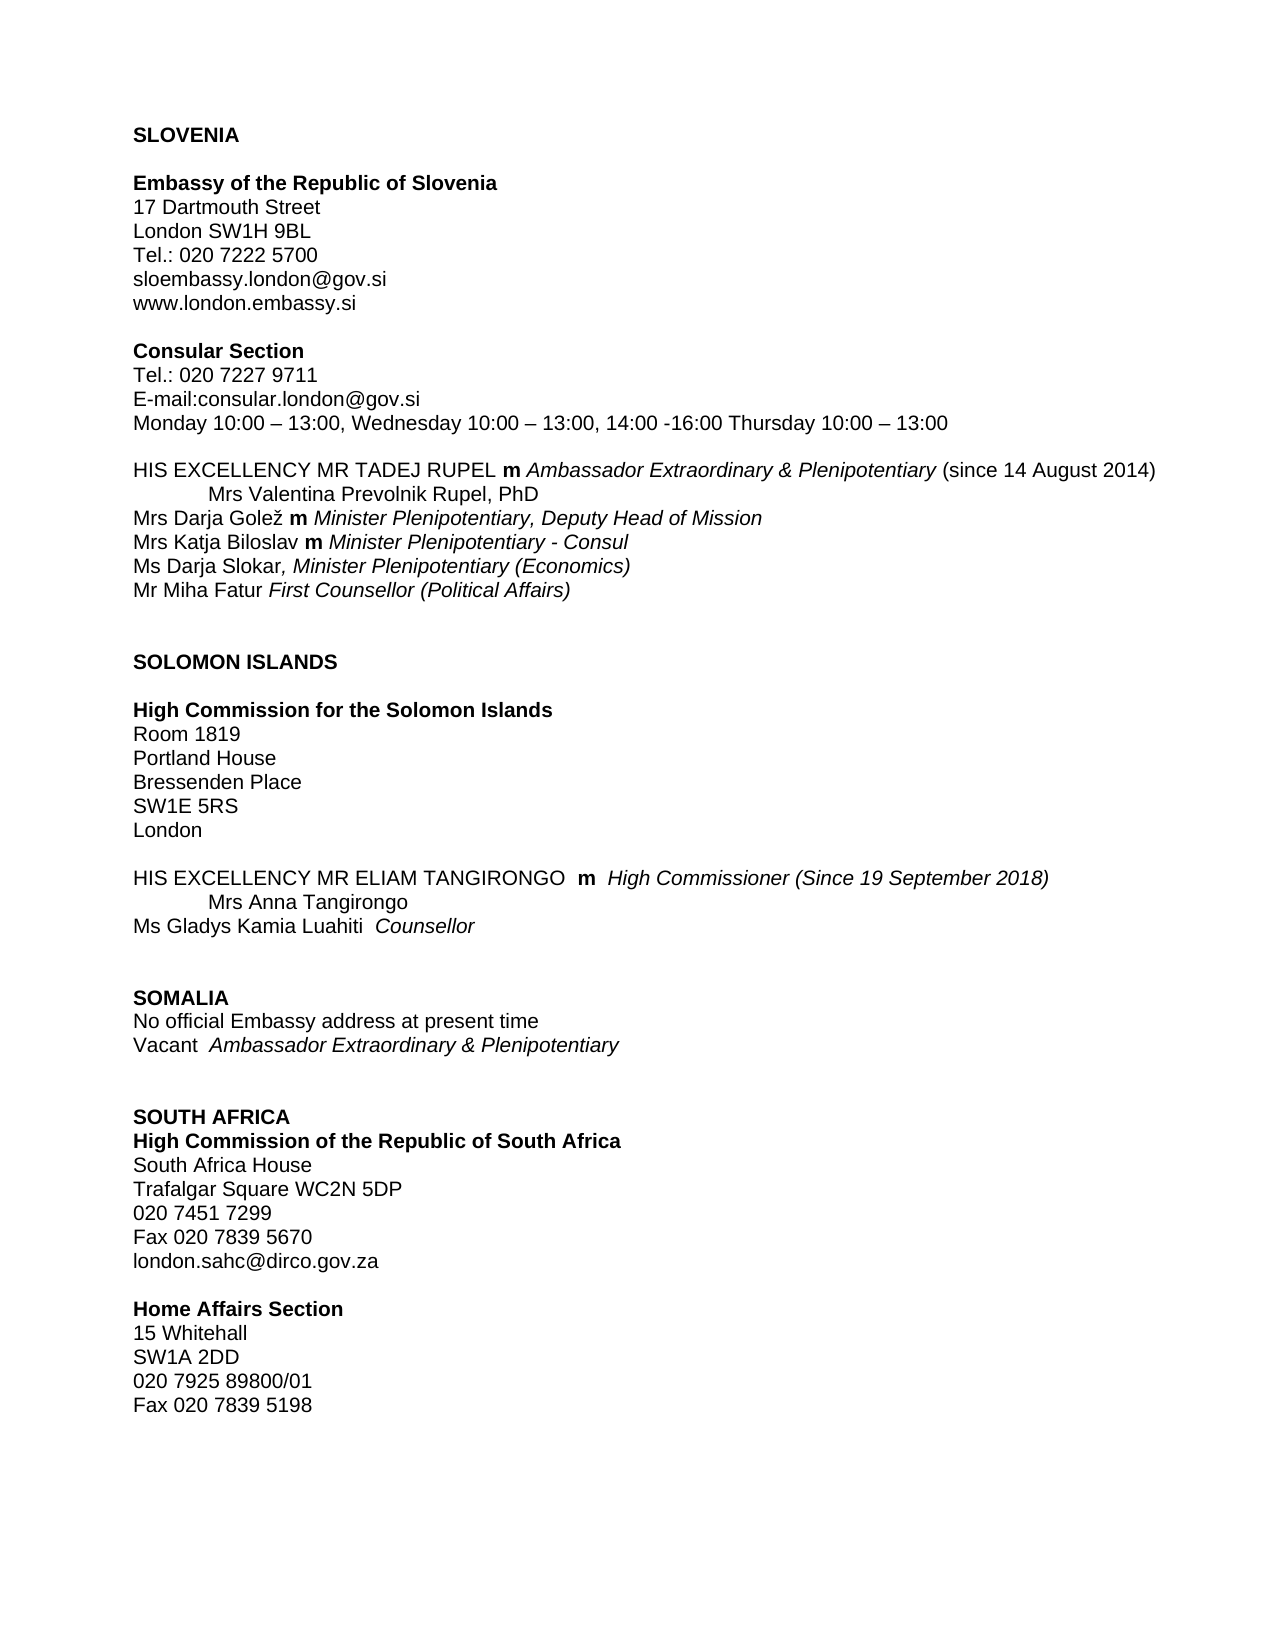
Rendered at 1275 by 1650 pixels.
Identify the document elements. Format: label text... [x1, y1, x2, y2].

text High Commission of the Republic of South Africa [133, 1129, 1181, 1153]
text Room 1819 [133, 722, 1181, 746]
text Mrs Anna Tangirongo [133, 889, 1181, 913]
text No official Embassy address at present time [133, 1009, 1181, 1033]
text Monday 10:00 – 13:00, Wednesday 10:00 – 13:00, 14:00 -16:00 Thursday 10:00 – 13:00 [133, 410, 1181, 434]
text SOUTH AFRICA [133, 1105, 1181, 1129]
text Embassy of the Republic of Slovenia [133, 171, 1181, 195]
text HIS EXCELLENCY MR ELIAM TANGIRONGO m High Commissioner (Since 19 September 2018) [133, 866, 1181, 889]
text London [133, 818, 1181, 842]
text Fax 020 7839 5198 [133, 1393, 1181, 1417]
text 15 Whitehall [133, 1321, 1181, 1345]
text Mr Miha Fatur First Counsellor (Political Affairs) [133, 578, 1181, 602]
text Portland House [133, 746, 1181, 770]
text SOMALIA [133, 985, 1181, 1009]
text HIS EXCELLENCY MR TADEJ RUPEL m Ambassador Extraordinary & Plenipotentiary (since 14 August 2014) [133, 458, 1181, 482]
text SOLOMON ISLANDS [133, 650, 1181, 674]
text London SW1H 9BL [133, 219, 1181, 243]
text SW1E 5RS [133, 794, 1181, 818]
text High Commission for the Solomon Islands [133, 698, 1181, 722]
text sloembassy.london@gov.si [133, 267, 1181, 291]
text london.sahc@dirco.gov.za [133, 1249, 1181, 1273]
text SW1A 2DD [133, 1345, 1181, 1369]
text 020 7925 89800/01 [133, 1369, 1181, 1393]
text Tel.: 020 7222 5700 [133, 243, 1181, 267]
text Home Affairs Section [133, 1297, 1181, 1321]
text www.london.embassy.si [133, 291, 1181, 314]
text Tel.: 020 7227 9711 [133, 362, 1181, 386]
text Mrs Darja Golež m Minister Plenipotentiary, Deputy Head of Mission [133, 506, 1181, 530]
text Ms Gladys Kamia Luahiti Counsellor [133, 913, 1181, 937]
text Vacant Ambassador Extraordinary & Plenipotentiary [133, 1033, 1181, 1057]
text Ms Darja Slokar, Minister Plenipotentiary (Economics) [133, 554, 1181, 578]
text 020 7451 7299 [133, 1201, 1181, 1225]
text 17 Dartmouth Street [133, 195, 1181, 219]
subtitle SLOVENIA [133, 123, 1181, 147]
text Consular Section [133, 338, 1181, 362]
text E-mail:consular.london@gov.si [133, 386, 1181, 410]
text Mrs Valentina Prevolnik Rupel, PhD [133, 482, 1181, 506]
text Mrs Katja Biloslav m Minister Plenipotentiary - Consul [133, 530, 1181, 554]
text Fax 020 7839 5670 [133, 1225, 1181, 1249]
text South Africa House [133, 1153, 1181, 1177]
text Trafalgar Square WC2N 5DP [133, 1177, 1181, 1201]
text Bressenden Place [133, 770, 1181, 794]
